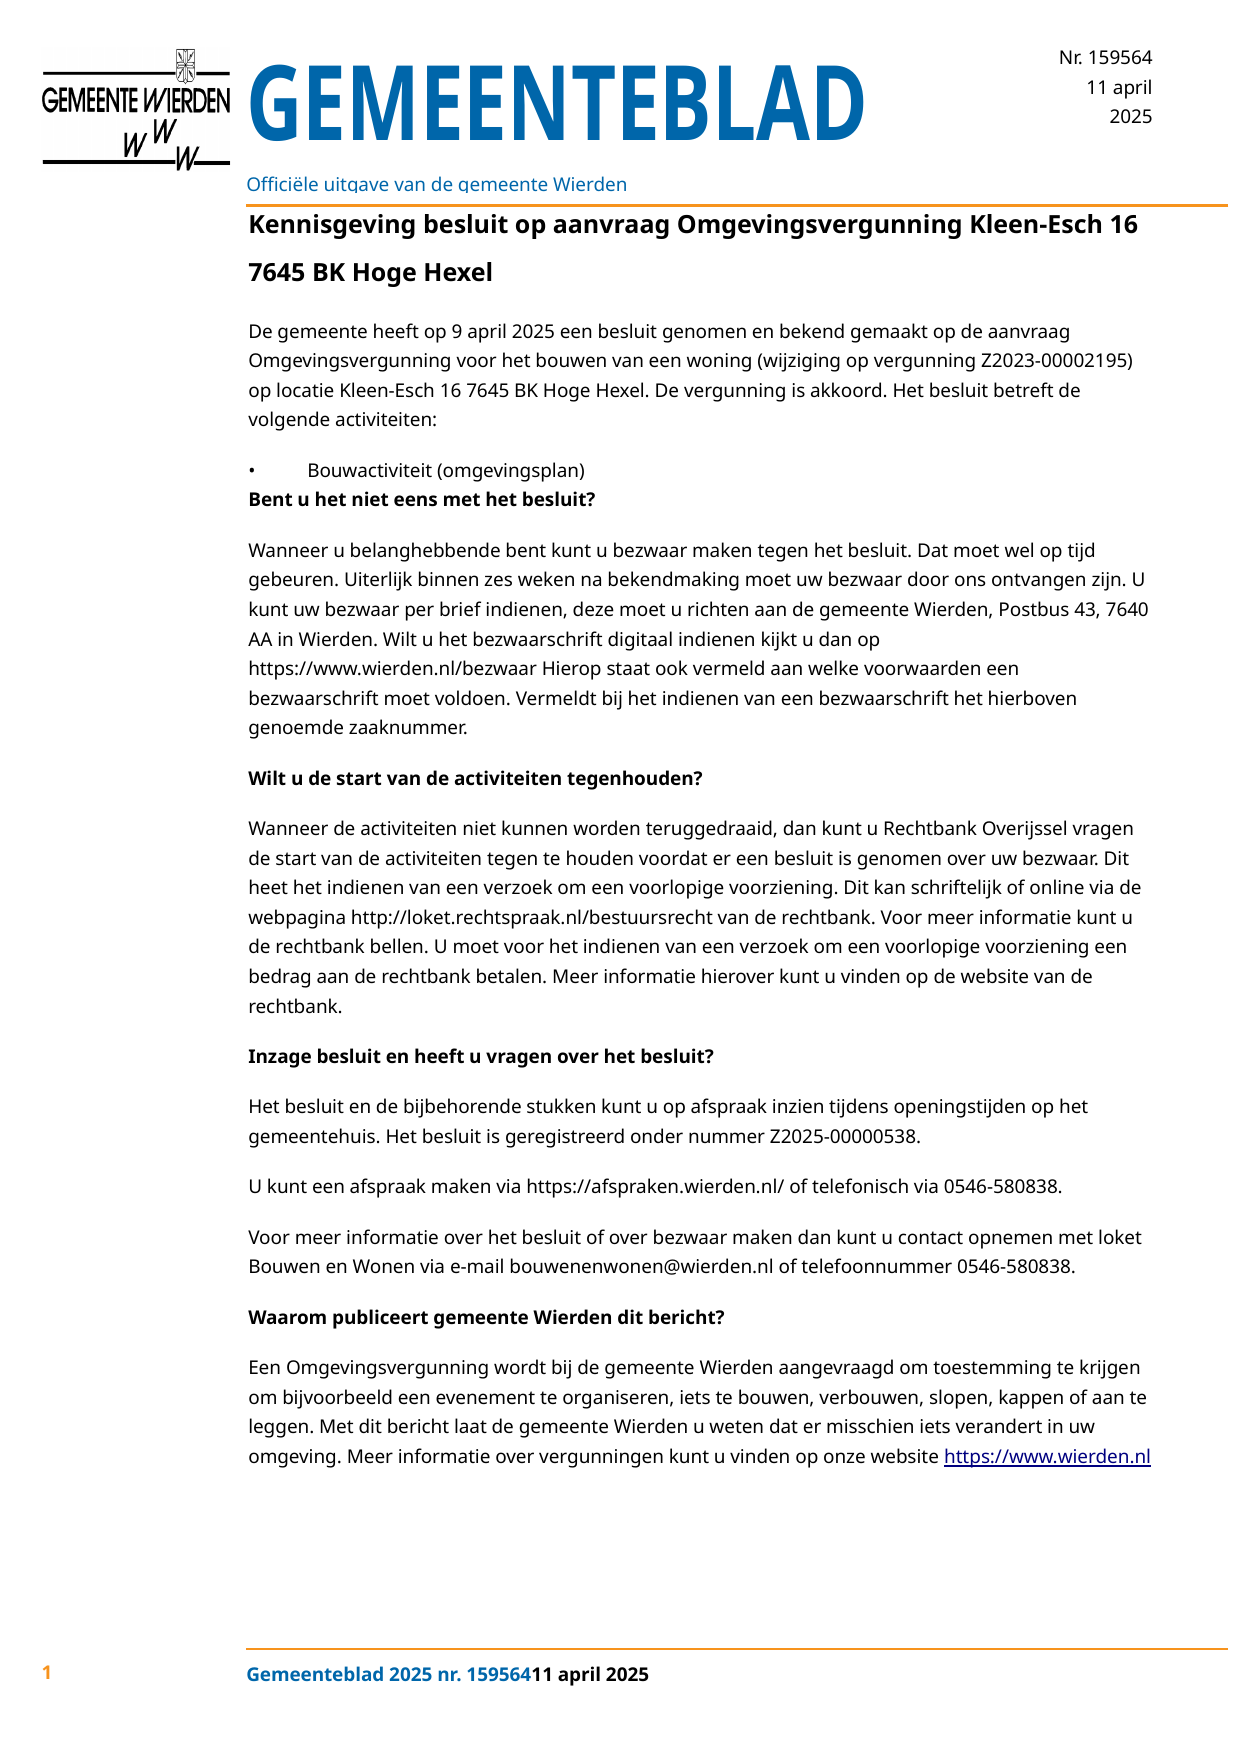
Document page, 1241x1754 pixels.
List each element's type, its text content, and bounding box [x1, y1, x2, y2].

text Waarom publiceert gemeente Wierden dit bericht? [248, 1304, 1152, 1330]
text Kennisgeving besluit op aanvraag Omgevingsvergunning Kleen-Esch 16 7645 BK Hoge Hexel [248, 207, 1152, 288]
text Het besluit en de bijbehorende stukken kunt u op afspraak inzien tijdens openingstijden op het gemeentehuis. Het besluit is geregistreerd onder nummer Z2025-00000538. [248, 1094, 1152, 1149]
text Wanneer u belanghebbende bent kunt u bezwaar maken tegen het besluit. Dat moet wel op tijd gebeuren. Uiterlijk binnen zes weken na bekendmaking moet uw bezwaar door ons ontvangen zijn. U kunt uw bezwaar per brief indienen, deze moet u richten aan de gemeente Wierden, Postbus 43, 7640 AA in Wierden. Wilt u het bezwaarschrift digitaal indienen kijkt u dan op https://www.wierden.nl/bezwaar Hierop staat ook vermeld aan welke voorwaarden een bezwaarschrift moet voldoen. Vermeldt bij het indienen van een bezwaarschrift het hierboven genoemde zaaknummer. [248, 537, 1152, 740]
text Een Omgevingsvergunning wordt bij de gemeente Wierden aangevraagd om toestemming te krijgen om bijvoorbeeld een evenement te organiseren, iets te bouwen, verbouwen, slopen, kappen of aan te leggen. Met dit bericht laat de gemeente Wierden u weten dat er misschien iets verandert in uw omgeving. Meer informatie over vergunningen kunt u vinden op onze website https://www.wierden.nl [248, 1354, 1152, 1469]
text Wilt u de start van de activiteiten tegenhouden? [248, 765, 1152, 791]
text Bent u het niet eens met het besluit? [248, 487, 1152, 512]
text Voor meer informatie over het besluit of over bezwaar maken dan kunt u contact opnemen met loket Bouwen en Wonen via e-mail bouwenenwonen@wierden.nl of telefoonnummer 0546-580838. [248, 1224, 1152, 1279]
text De gemeente heeft op 9 april 2025 een besluit genomen en bekend gemaakt op de aanvraag Omgevingsvergunning voor het bouwen van een woning (wijziging op vergunning Z2023-00002195) op locatie Kleen-Esch 16 7645 BK Hoge Hexel. De vergunning is akkoord. Het besluit betreft de volgende activiteiten: [248, 318, 1152, 432]
list Bouwactiviteit (omgevingsplan) [248, 457, 1152, 483]
text U kunt een afspraak maken via https://afspraken.wierden.nl/ of telefonisch via 0546-580838. [248, 1174, 1152, 1199]
picture [41, 47, 231, 172]
text Wanneer de activiteiten niet kunnen worden teruggedraaid, dan kunt u Rechtbank Overijssel vragen de start van de activiteiten tegen te houden voordat er een besluit is genomen over uw bezwaar. Dit heet het indienen van een verzoek om een voorlopige voorziening. Dit kan schriftelijk of online via de webpagina http://loket.rechtspraak.nl/bestuursrecht van de rechtbank. Voor meer informatie kunt u de rechtbank bellen. U moet voor het indienen van een verzoek om een voorlopige voorziening een bedrag aan de rechtbank betalen. Meer informatie hierover kunt u vinden op de website van de rechtbank. [248, 815, 1152, 1019]
text Inzage besluit en heeft u vragen over het besluit? [248, 1043, 1152, 1069]
